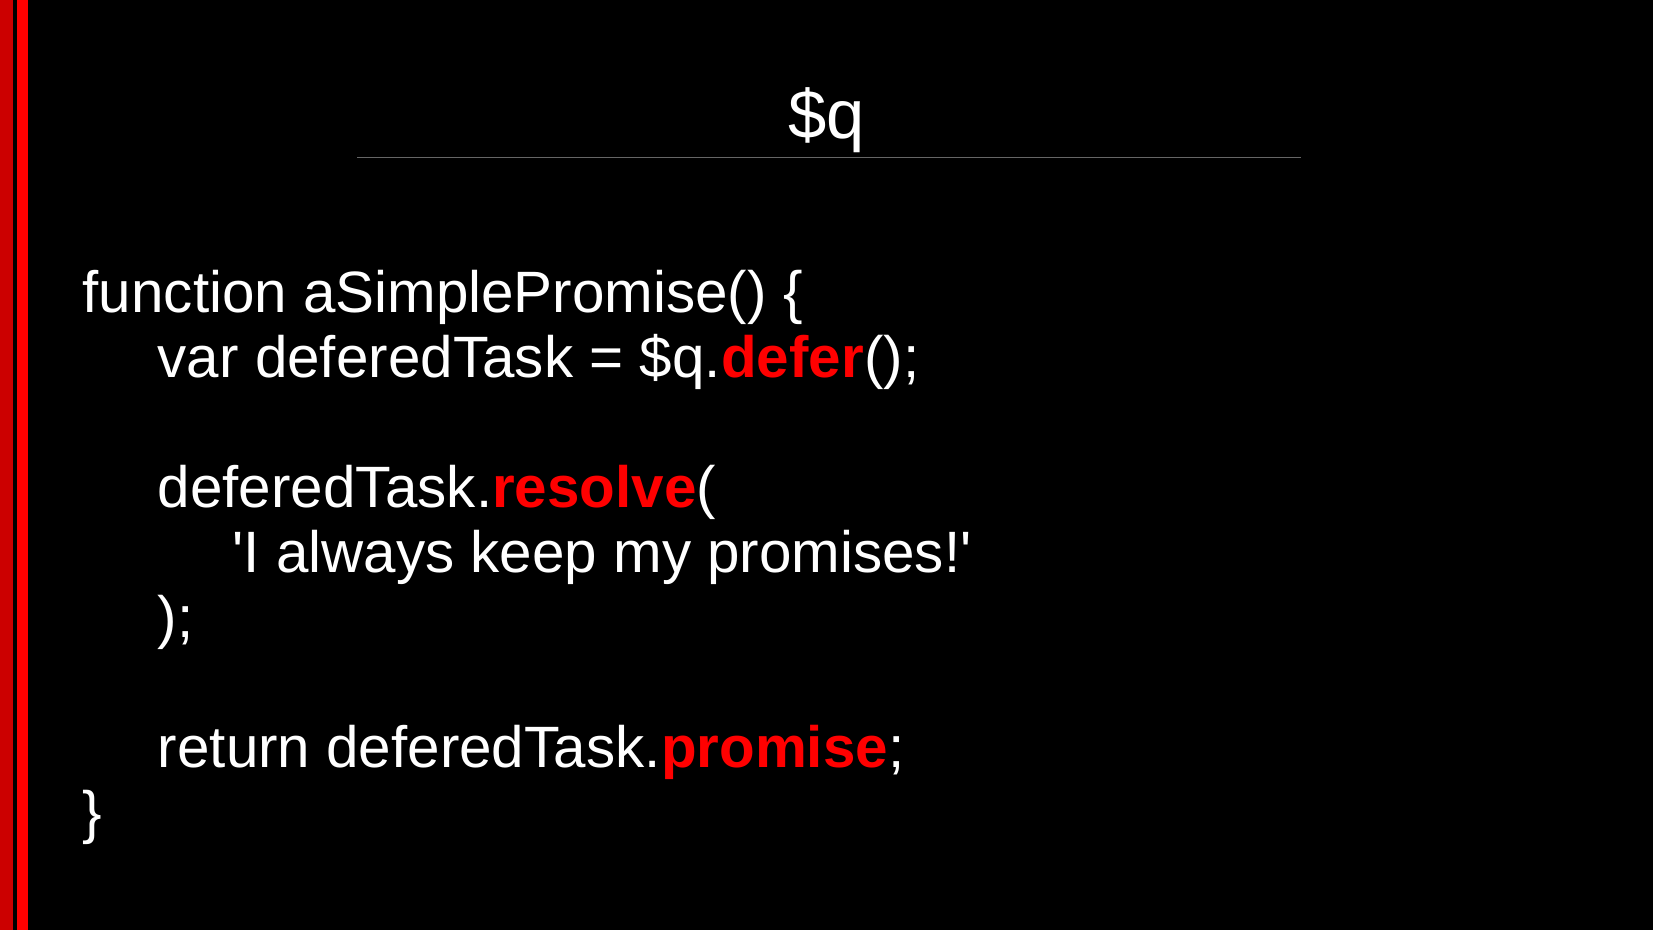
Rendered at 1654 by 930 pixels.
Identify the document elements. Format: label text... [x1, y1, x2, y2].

title $q [82, 36, 1571, 193]
subtitle function aSimplePromise() { var deferedTask = $q.defer(); deferedTask.resolve( 'I always keep my promises!' ); return deferedTask.promise; } [82, 243, 1571, 861]
